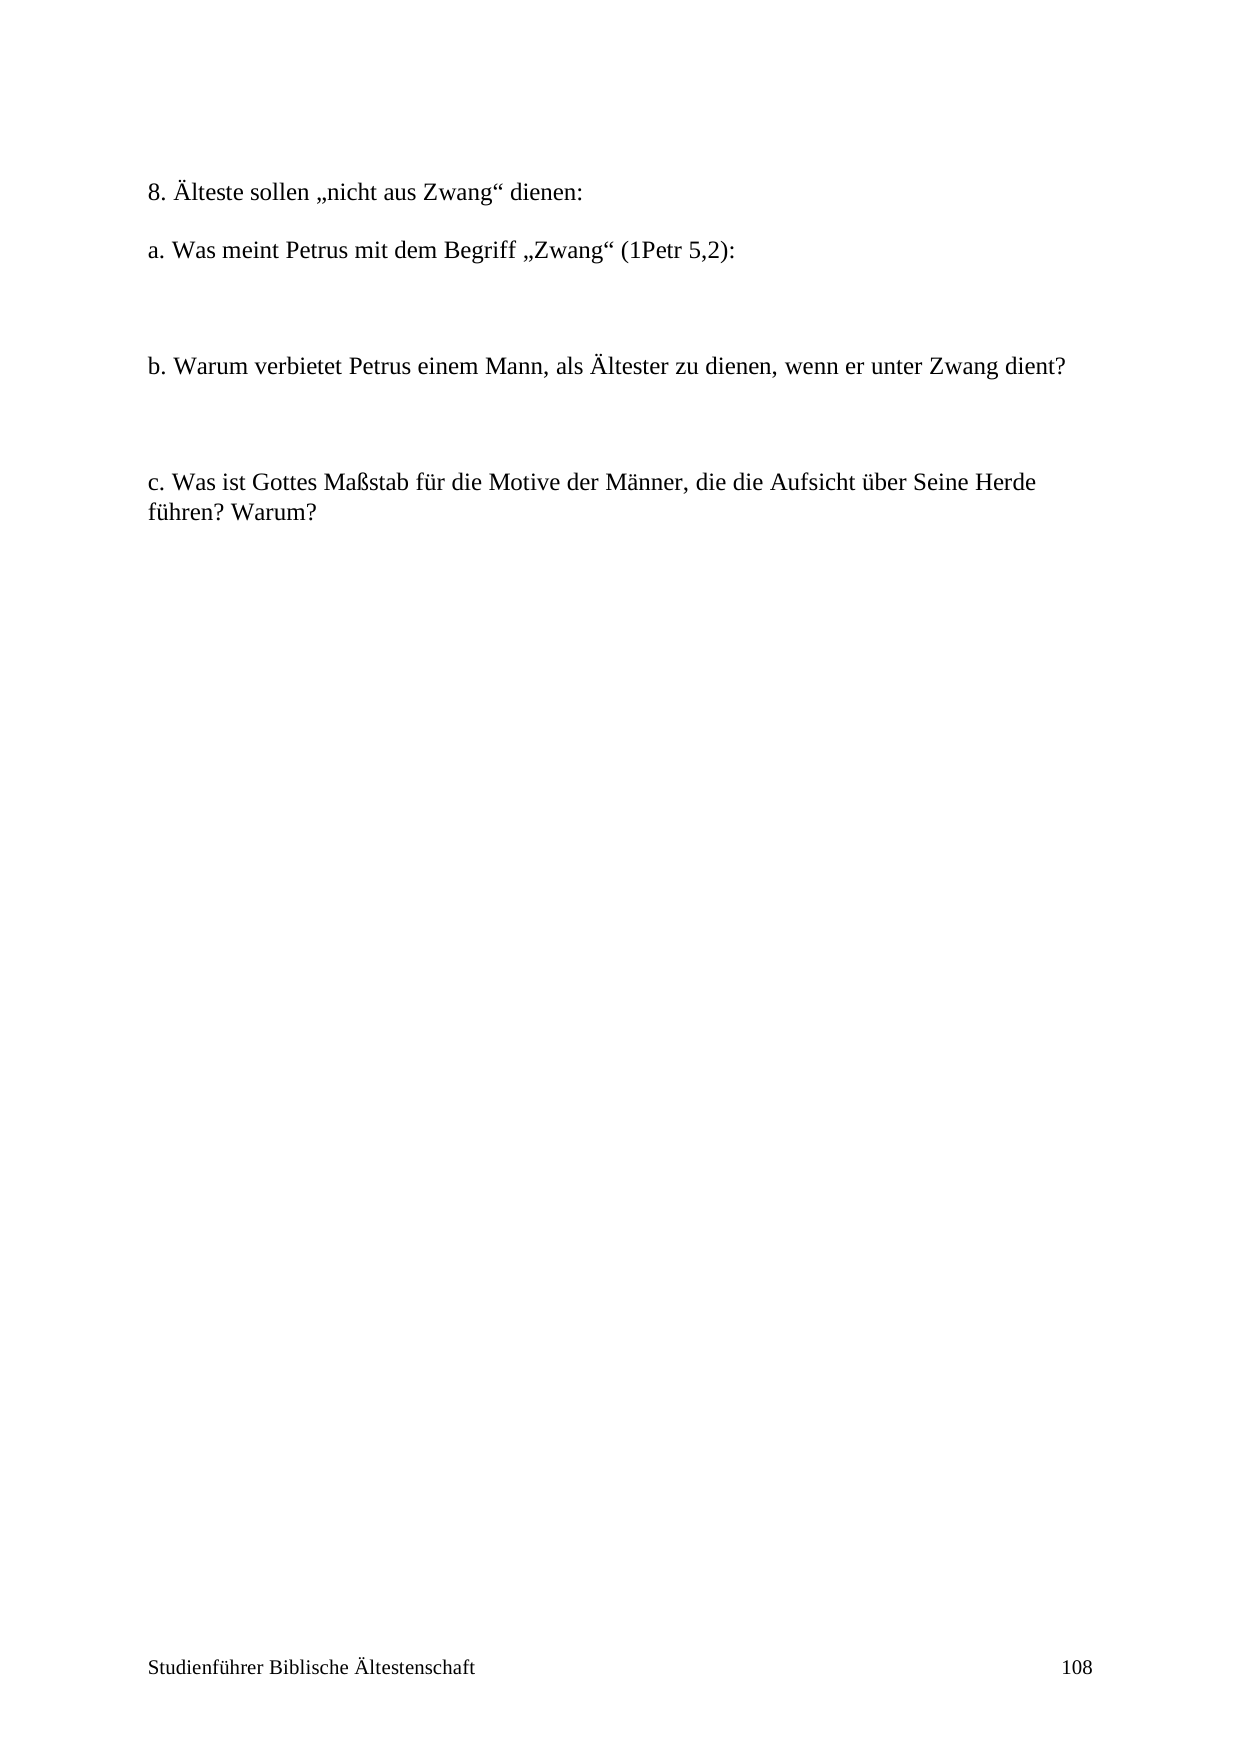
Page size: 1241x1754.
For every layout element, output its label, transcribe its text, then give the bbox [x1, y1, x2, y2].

text a. Was meint Petrus mit dem Begriff „Zwang“ (1Petr 5,2): [148, 235, 1093, 264]
text c. Was ist Gottes Maßstab für die Motive der Männer, die die Aufsicht über Seine Herde führen? Warum? [148, 467, 1093, 525]
text b. Warum verbietet Petrus einem Mann, als Ältester zu dienen, wenn er unter Zwang dient? [148, 351, 1093, 380]
text 8. Älteste sollen „nicht aus Zwang“ dienen: [148, 177, 1093, 206]
